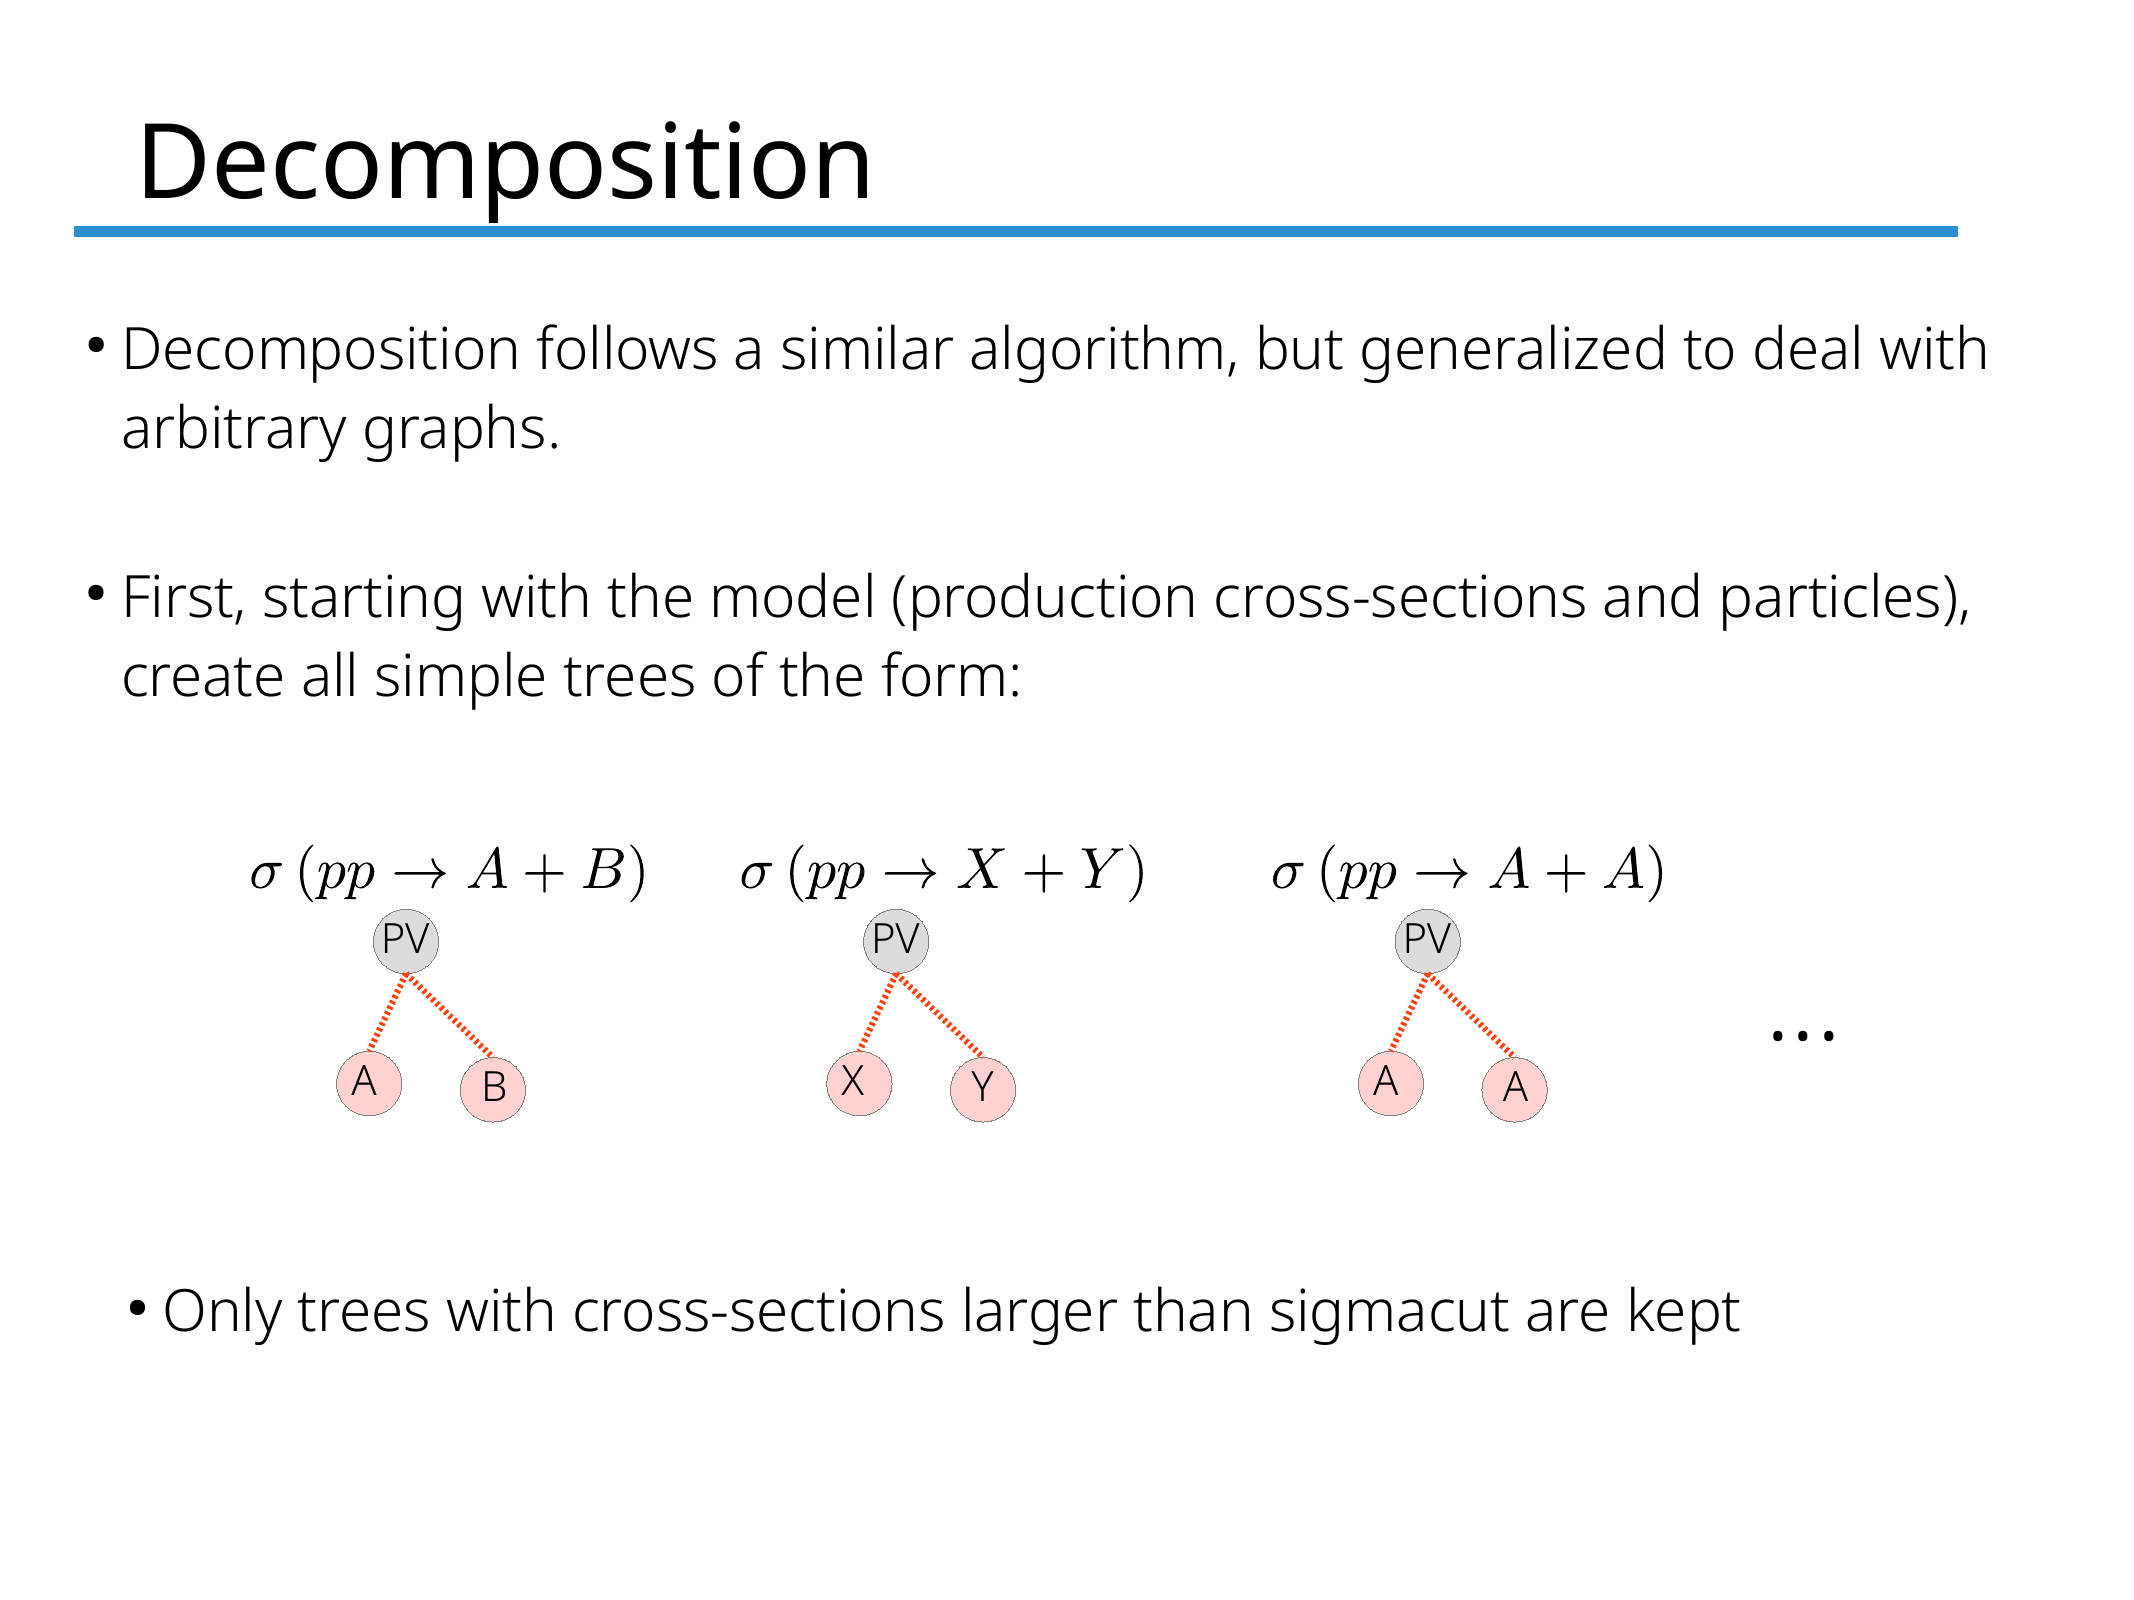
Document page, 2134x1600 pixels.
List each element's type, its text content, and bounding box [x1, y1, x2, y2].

text_box [950, 1071, 956, 1108]
text_box A [1488, 1049, 1548, 1122]
text_box Only trees with cross-sections larger than sigmacut are kept [112, 1262, 2062, 1477]
text_box [741, 844, 1143, 903]
text_box [460, 1071, 466, 1108]
text_box ... [1750, 921, 1843, 1080]
text_box A [1358, 1043, 1418, 1116]
text_box First, starting with the model (production cross-sections and particles), create all simple trees of the form: [70, 547, 2020, 762]
text_box PV [366, 901, 455, 975]
text_box A [336, 1043, 396, 1116]
text_box PV [856, 901, 945, 975]
text_box [1418, 1065, 1424, 1102]
text_box [884, 1062, 893, 1105]
text_box [1481, 1071, 1488, 1109]
text_box [396, 1065, 402, 1102]
text_box Decomposition follows a similar algorithm, but generalized to deal with arbitrary graphs. [70, 299, 2020, 514]
text_box Y [956, 1049, 1013, 1122]
text_box X [826, 1043, 884, 1116]
text_box B [466, 1049, 528, 1122]
text_box Decomposition [111, 70, 901, 243]
text_box [251, 844, 644, 903]
text_box [1272, 844, 1663, 903]
text_box PV [1387, 901, 1476, 975]
